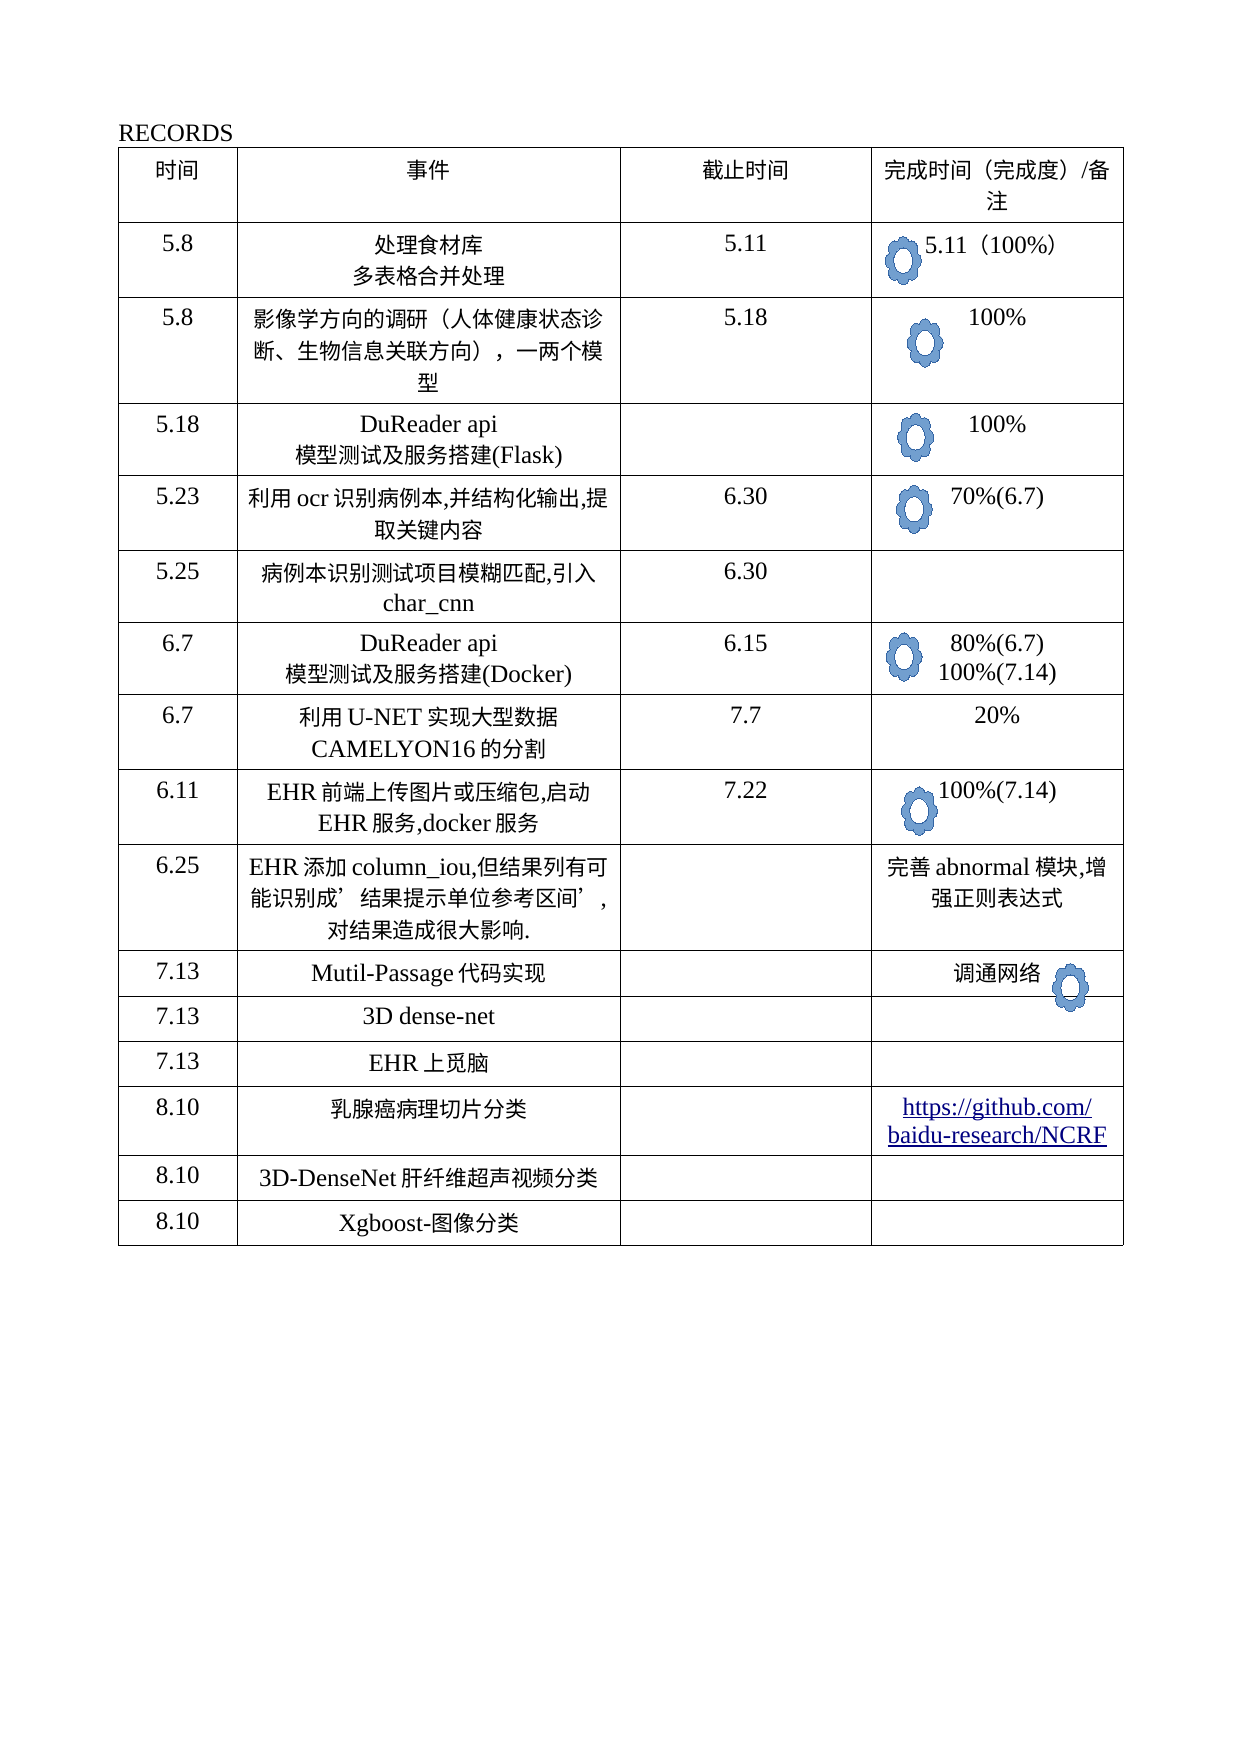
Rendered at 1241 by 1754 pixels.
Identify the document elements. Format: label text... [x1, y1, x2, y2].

table_cell [872, 1042, 1123, 1086]
table_cell 5.11 [621, 223, 871, 297]
table_cell [621, 1042, 871, 1086]
table_cell 8.10 [119, 1201, 237, 1245]
table_cell 7.13 [119, 1042, 237, 1086]
table_cell 影像学方向的调研（人体健康状态诊断、生物信息关联方向），一两个模型 [238, 298, 620, 403]
table_cell [872, 1201, 1123, 1245]
table_cell 7.13 [119, 997, 237, 1041]
table_cell 5.18 [621, 298, 871, 403]
table_cell 80%(6.7) 100%(7.14) [872, 623, 1123, 694]
table_cell 100% [872, 298, 1123, 403]
table_cell 6.7 [119, 695, 237, 769]
table_cell 完善abnormal模块,增强正则表达式 [872, 845, 1123, 950]
table_header 事件 [238, 148, 620, 222]
table_cell 5.18 [119, 404, 237, 475]
table_cell Xgboost-图像分类 [238, 1201, 620, 1245]
table_cell DuReader api 模型测试及服务搭建(Flask) [238, 404, 620, 475]
table_cell 100%(7.14) [872, 770, 1123, 844]
table_cell 6.25 [119, 845, 237, 950]
table_cell 6.30 [621, 476, 871, 550]
table_cell 8.10 [119, 1087, 237, 1155]
table_cell Mutil-Passage代码实现 [238, 951, 620, 996]
table_cell [621, 1201, 871, 1245]
table_cell 5.23 [119, 476, 237, 550]
table_cell EHR上觅脑 [238, 1042, 620, 1086]
table_cell https://github.com/baidu-research/NCRF [872, 1087, 1123, 1155]
table_cell EHR添加column_iou,但结果列有可能识别成’结果提示单位参考区间’,对结果造成很大影响. [238, 845, 620, 950]
table_cell 6.7 [119, 623, 237, 694]
table_header 时间 [119, 148, 237, 222]
table_cell 20% [872, 695, 1123, 769]
table_cell EHR前端上传图片或压缩包,启动EHR服务,docker服务 [238, 770, 620, 844]
table_cell [872, 551, 1123, 622]
table_cell 5.11（100%） [872, 223, 1123, 297]
table_cell 调通网络 [872, 951, 1123, 996]
table_cell 利用U-NET实现大型数据CAMELYON16的分割 [238, 695, 620, 769]
table_cell 6.30 [621, 551, 871, 622]
table_cell 70%(6.7) [872, 476, 1123, 550]
table_cell [621, 845, 871, 950]
table_cell 5.8 [119, 298, 237, 403]
text RECORDS [118, 118, 1122, 147]
table_cell 6.15 [621, 623, 871, 694]
table_cell 病例本识别测试项目模糊匹配,引入char_cnn [238, 551, 620, 622]
table_cell [621, 951, 871, 996]
table_cell 3D-DenseNet肝纤维超声视频分类 [238, 1156, 620, 1200]
table_cell DuReader api 模型测试及服务搭建(Docker) [238, 623, 620, 694]
table_cell 8.10 [119, 1156, 237, 1200]
table_cell 100% [872, 404, 1123, 475]
table_cell 7.7 [621, 695, 871, 769]
table_cell 5.25 [119, 551, 237, 622]
table_header 完成时间（完成度）/备注 [872, 148, 1123, 222]
table_header 截止时间 [621, 148, 871, 222]
table_cell 利用ocr识别病例本,并结构化输出,提取关键内容 [238, 476, 620, 550]
table_cell 7.22 [621, 770, 871, 844]
table_cell 3D dense-net [238, 997, 620, 1041]
table_cell [621, 404, 871, 475]
table_cell [621, 1156, 871, 1200]
table_cell [621, 1087, 871, 1155]
table_cell [872, 1156, 1123, 1200]
table_cell [621, 997, 871, 1041]
table_cell 乳腺癌病理切片分类 [238, 1087, 620, 1155]
table_cell 6.11 [119, 770, 237, 844]
table_cell 处理食材库 多表格合并处理 [238, 223, 620, 297]
table_cell 7.13 [119, 951, 237, 996]
table_cell 5.8 [119, 223, 237, 297]
table_cell [872, 997, 1123, 1041]
